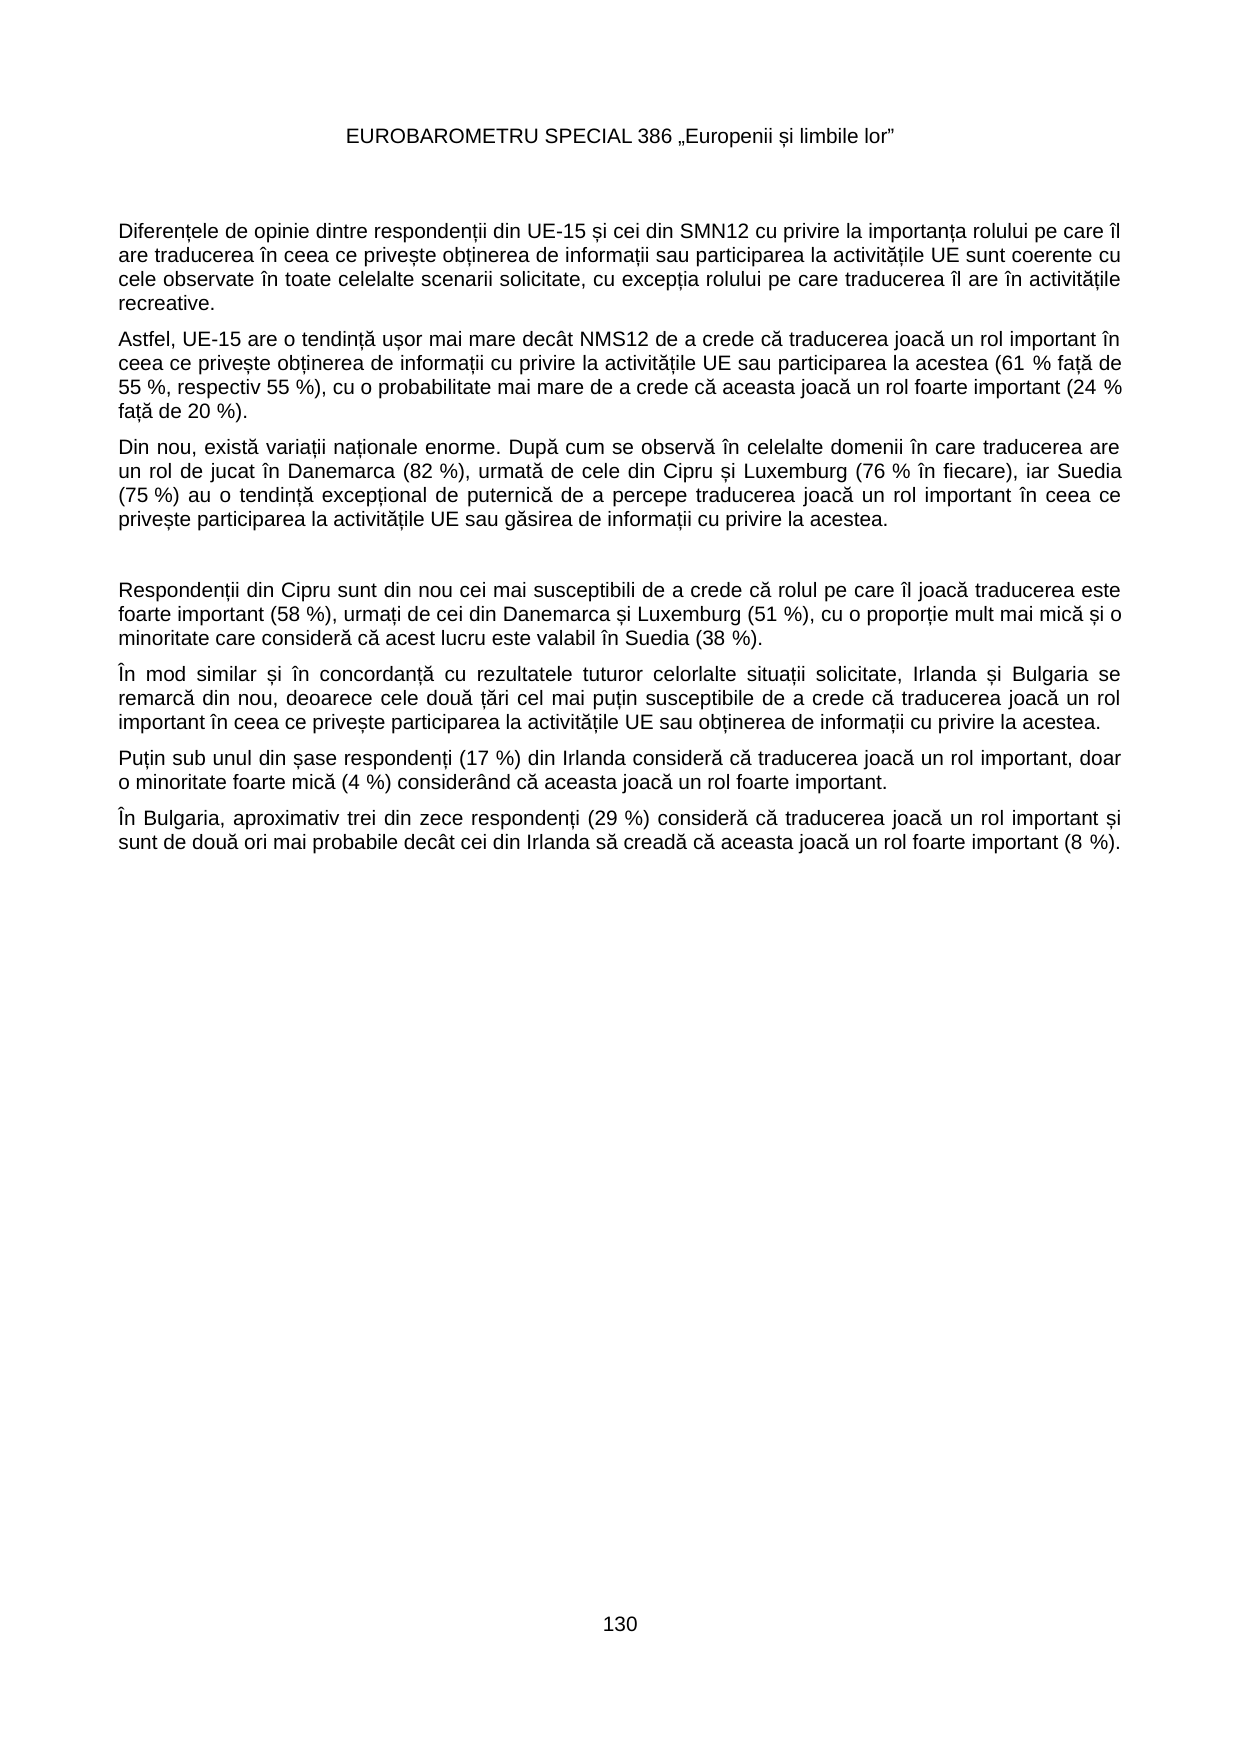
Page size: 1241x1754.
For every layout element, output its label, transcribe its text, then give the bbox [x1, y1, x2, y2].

text Din nou, există variații naționale enorme. După cum se observă în celelalte domenii în care traducerea are un rol de jucat în Danemarca (82 %), urmată de cele din Cipru și Luxemburg (76 % în fiecare), iar Suedia (75 %) au o tendință excepțional de puternică de a percepe traducerea joacă un rol important în ceea ce privește participarea la activitățile UE sau găsirea de informații cu privire la acestea. [118, 435, 1122, 531]
text Puțin sub unul din șase respondenți (17 %) din Irlanda consideră că traducerea joacă un rol important, doar o minoritate foarte mică (4 %) considerând că aceasta joacă un rol foarte important. [118, 746, 1122, 794]
text În mod similar și în concordanță cu rezultatele tuturor celorlalte situații solicitate, Irlanda și Bulgaria se remarcă din nou, deoarece cele două țări cel mai puțin susceptibile de a crede că traducerea joacă un rol important în ceea ce privește participarea la activitățile UE sau obținerea de informații cu privire la acestea. [118, 662, 1122, 734]
text În Bulgaria, aproximativ trei din zece respondenți (29 %) consideră că traducerea joacă un rol important și sunt de două ori mai probabile decât cei din Irlanda să creadă că aceasta joacă un rol foarte important (8 %). [118, 806, 1122, 853]
text Respondenții din Cipru sunt din nou cei mai susceptibili de a crede că rolul pe care îl joacă traducerea este foarte important (58 %), urmați de cei din Danemarca și Luxemburg (51 %), cu o proporție mult mai mică și o minoritate care consideră că acest lucru este valabil în Suedia (38 %). [118, 578, 1122, 650]
text Astfel, UE-15 are o tendință ușor mai mare decât NMS12 de a crede că traducerea joacă un rol important în ceea ce privește obținerea de informații cu privire la activitățile UE sau participarea la acestea (61 % față de 55 %, respectiv 55 %), cu o probabilitate mai mare de a crede că aceasta joacă un rol foarte important (24 % față de 20 %). [118, 327, 1122, 423]
text Diferențele de opinie dintre respondenții din UE-15 și cei din SMN12 cu privire la importanța rolului pe care îl are traducerea în ceea ce privește obținerea de informații sau participarea la activitățile UE sunt coerente cu cele observate în toate celelalte scenarii solicitate, cu excepția rolului pe care traducerea îl are în activitățile recreative. [118, 219, 1122, 315]
